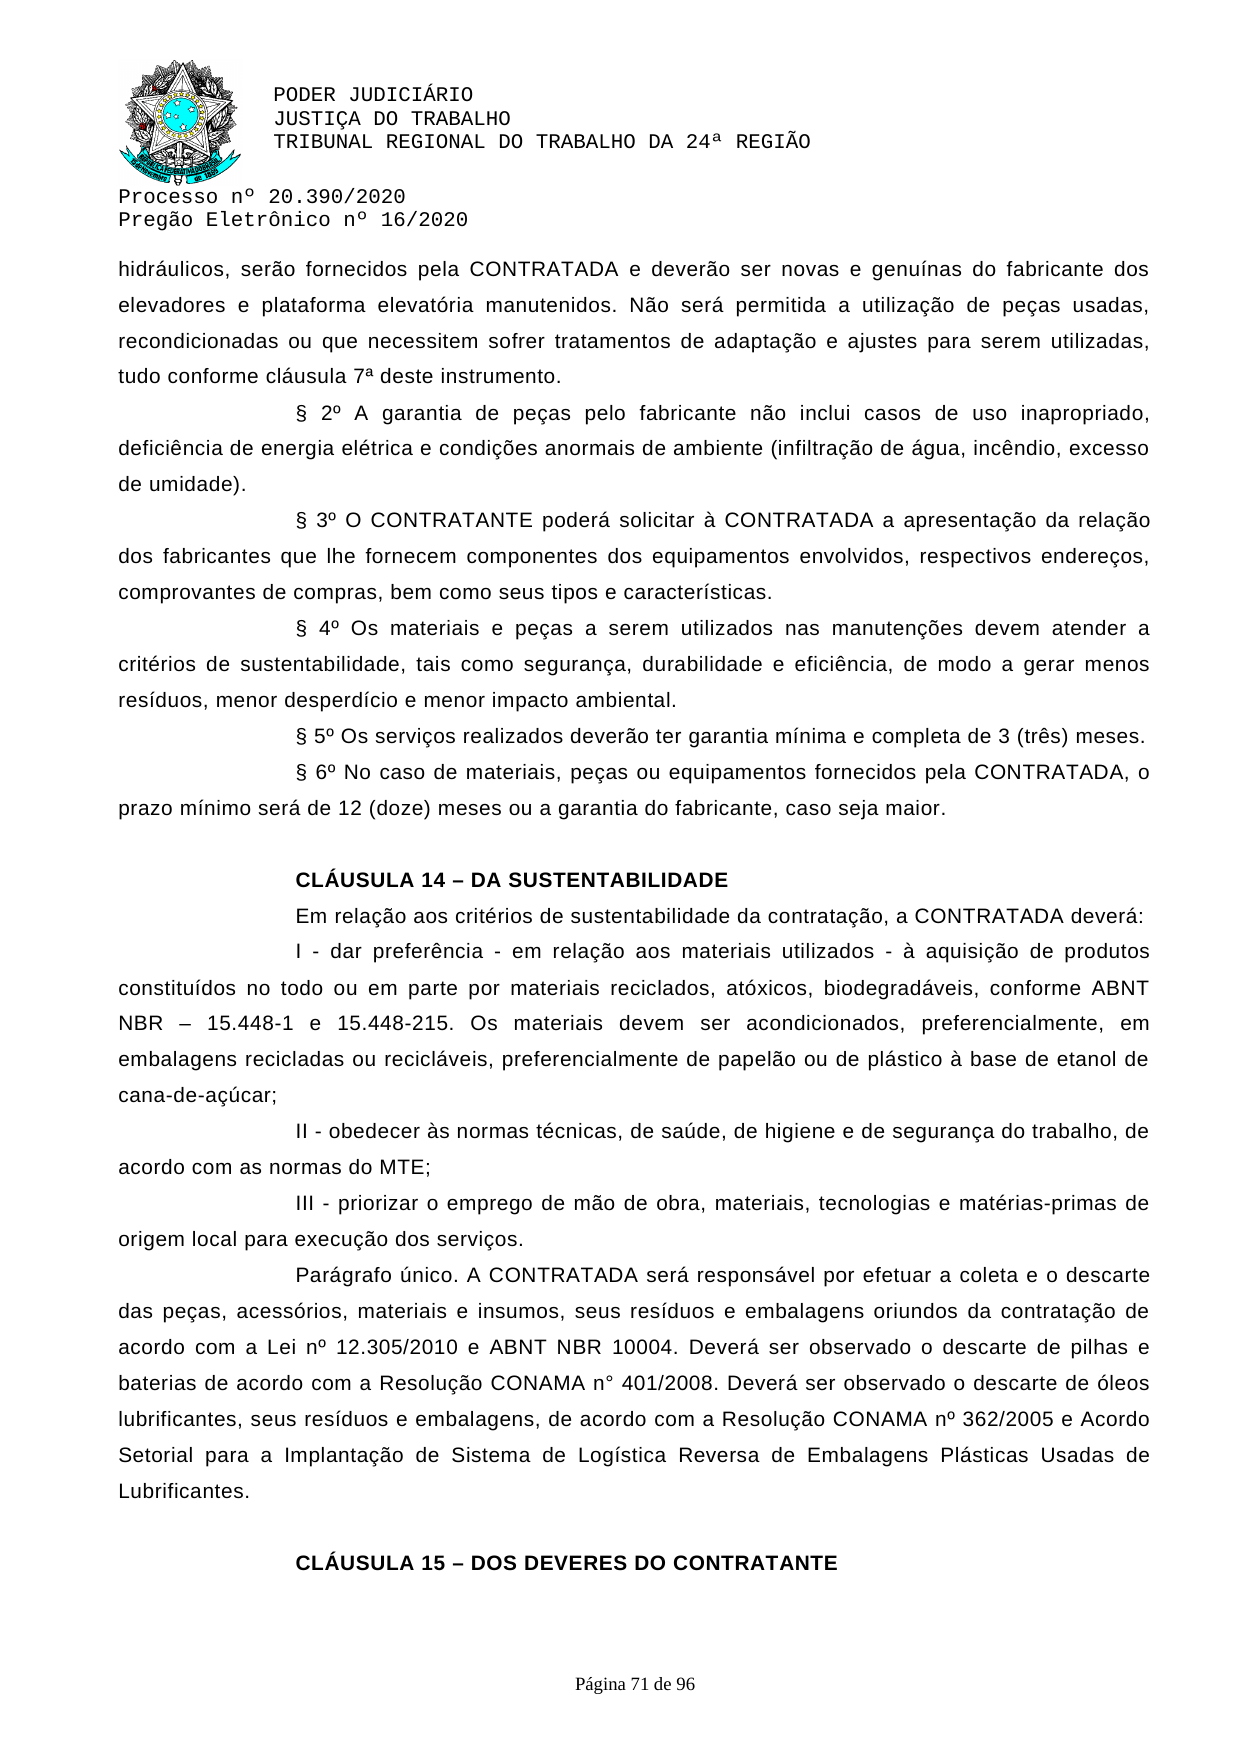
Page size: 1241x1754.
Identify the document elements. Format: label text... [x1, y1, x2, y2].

picture [118, 59, 243, 186]
text CLÁUSULA 15 – DOS DEVERES DO CONTRATANTE [118, 1550, 1152, 1574]
text § 2º A garantia de peças pelo fabricante não inclui casos de uso inapropriado, deficiência de energia elétrica e condições anormais de ambiente (infiltração de água, incêndio, excesso de umidade). [118, 400, 1152, 496]
text Parágrafo único. A CONTRATADA será responsável por efetuar a coleta e o descarte das peças, acessórios, materiais e insumos, seus resíduos e embalagens oriundos da contratação de acordo com a Lei nº 12.305/2010 e ABNT NBR 10004. Deverá ser observado o descarte de pilhas e baterias de acordo com a Resolução CONAMA n° 401/2008. Deverá ser observado o descarte de óleos lubrificantes, seus resíduos e embalagens, de acordo com a Resolução CONAMA nº 362/2005 e Acordo Setorial para a Implantação de Sistema de Logística Reversa de Embalagens Plásticas Usadas de Lubrificantes. [118, 1263, 1152, 1502]
text Em relação aos critérios de sustentabilidade da contratação, a CONTRATADA deverá: [118, 903, 1152, 927]
text § 5º Os serviços realizados deverão ter garantia mínima e completa de 3 (três) meses. [118, 724, 1152, 748]
text § 4º Os materiais e peças a serem utilizados nas manutenções devem atender a critérios de sustentabilidade, tais como segurança, durabilidade e eficiência, de modo a gerar menos resíduos, menor desperdício e menor impacto ambiental. [118, 616, 1152, 712]
text CLÁUSULA 14 – DA SUSTENTABILIDADE [118, 867, 1152, 891]
text § 3º O CONTRATANTE poderá solicitar à CONTRATADA a apresentação da relação dos fabricantes que lhe fornecem componentes dos equipamentos envolvidos, respectivos endereços, comprovantes de compras, bem como seus tipos e características. [118, 508, 1152, 604]
text II - obedecer às normas técnicas, de saúde, de higiene e de segurança do trabalho, de acordo com as normas do MTE; [118, 1119, 1152, 1179]
text I - dar preferência - em relação aos materiais utilizados - à aquisição de produtos constituídos no todo ou em parte por materiais reciclados, atóxicos, biodegradáveis, conforme ABNT NBR – 15.448-1 e 15.448-215. Os materiais devem ser acondicionados, preferencialmente, em embalagens recicladas ou recicláveis, preferencialmente de papelão ou de plástico à base de etanol de cana-de-açúcar; [118, 939, 1152, 1107]
text hidráulicos, serão fornecidos pela CONTRATADA e deverão ser novas e genuínas do fabricante dos elevadores e plataforma elevatória manutenidos. Não será permitida a utilização de peças usadas, recondicionadas ou que necessitem sofrer tratamentos de adaptação e ajustes para serem utilizadas, tudo conforme cláusula 7ª deste instrumento. [118, 257, 1152, 388]
text III - priorizar o emprego de mão de obra, materiais, tecnologias e matérias-primas de origem local para execução dos serviços. [118, 1191, 1152, 1251]
text § 6º No caso de materiais, peças ou equipamentos fornecidos pela CONTRATADA, o prazo mínimo será de 12 (doze) meses ou a garantia do fabricante, caso seja maior. [118, 760, 1152, 819]
